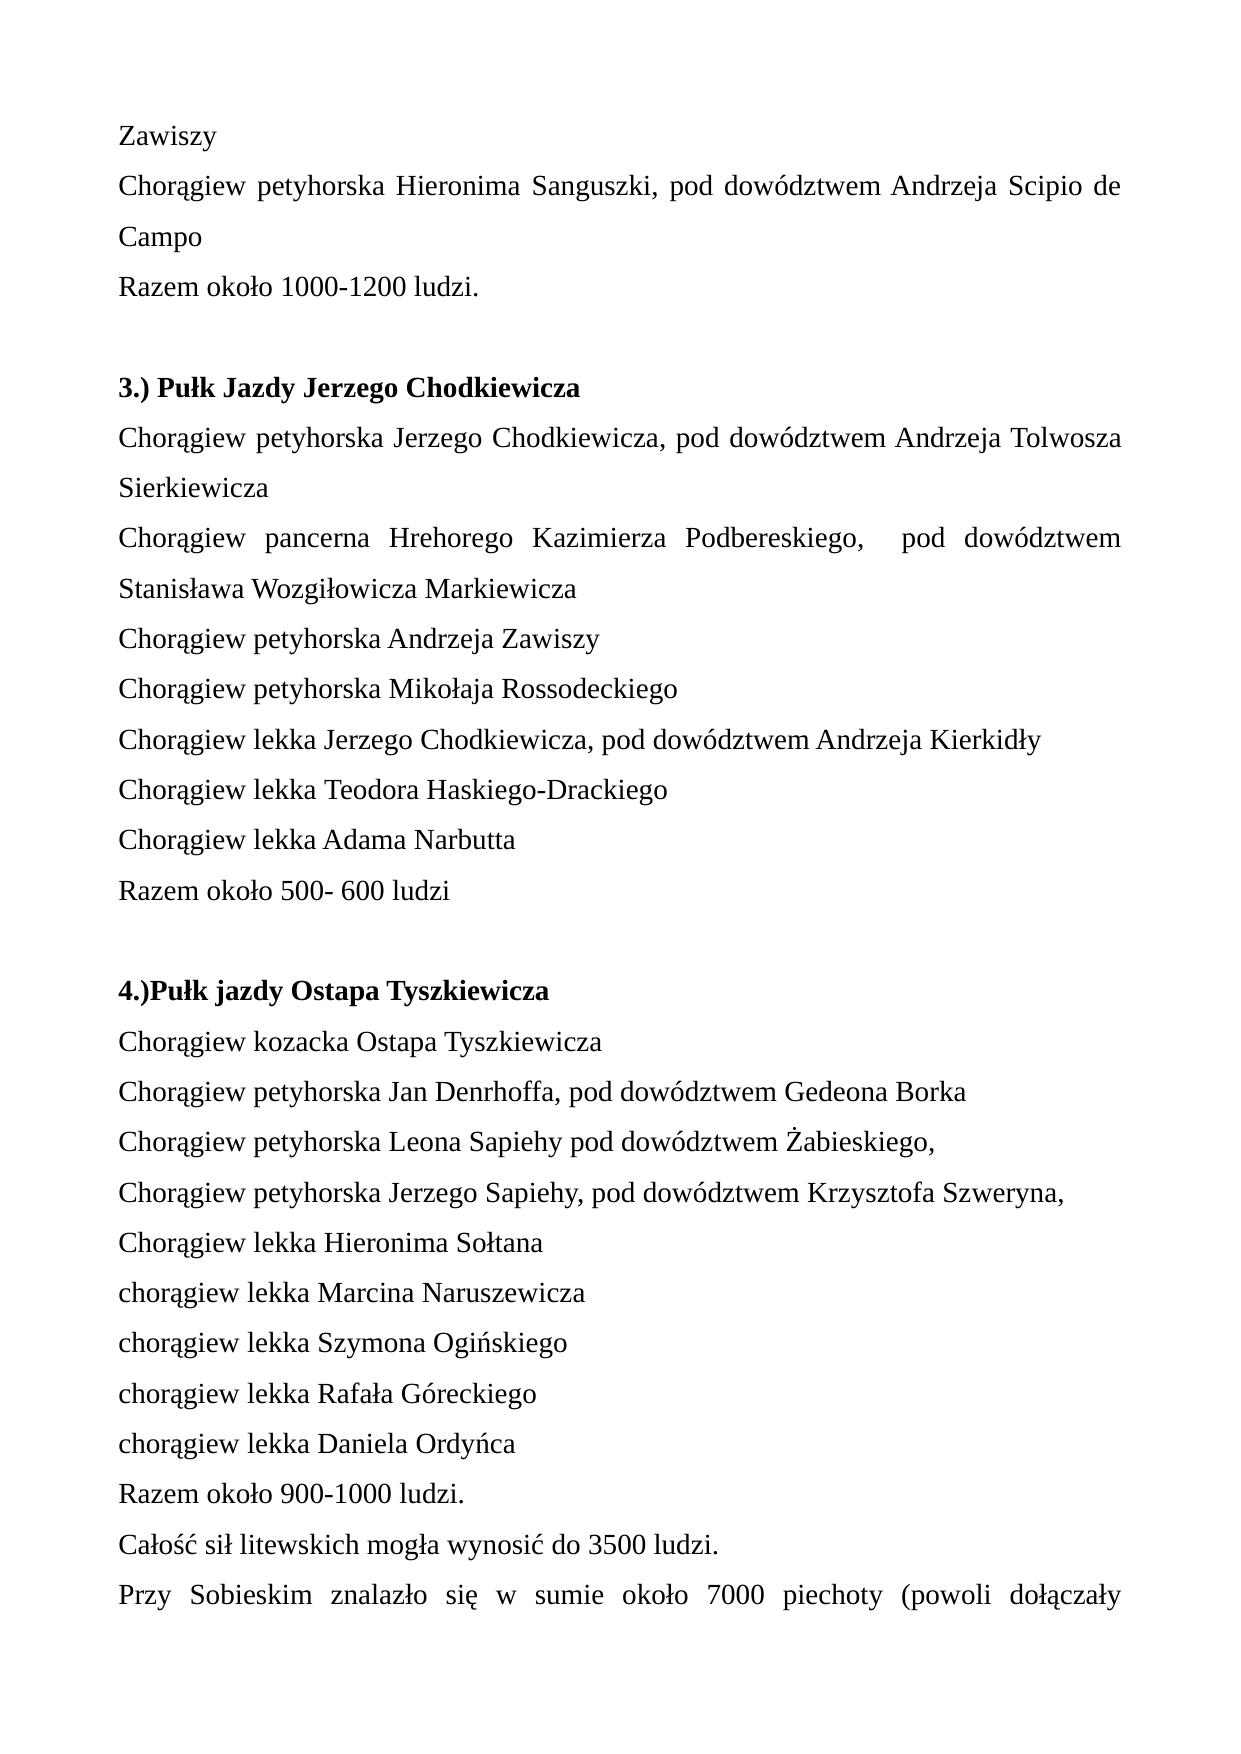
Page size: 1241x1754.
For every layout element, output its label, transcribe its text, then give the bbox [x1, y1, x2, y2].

text Całość sił litewskich mogła wynosić do 3500 ludzi. [118, 1527, 1122, 1560]
text Chorągiew petyhorska Jan Denrhoffa, pod dowództwem Gedeona Borka [118, 1074, 1122, 1108]
text Chorągiew pancerna Hrehorego Kazimierza Podbereskiego, pod dowództwem Stanisława Wozgiłowicza Markiewicza [118, 521, 1122, 604]
text Zawiszy [118, 118, 1122, 152]
text Chorągiew petyhorska Mikołaja Rossodeckiego [118, 672, 1122, 705]
text chorągiew lekka Szymona Ogińskiego [118, 1326, 1122, 1359]
text Chorągiew petyhorska Hieronima Sanguszki, pod dowództwem Andrzeja Scipio de Campo [118, 168, 1122, 252]
text Chorągiew lekka Hieronima Sołtana [118, 1225, 1122, 1258]
text Razem około 900-1000 ludzi. [118, 1477, 1122, 1510]
text Chorągiew petyhorska Jerzego Sapiehy, pod dowództwem Krzysztofa Szweryna, [118, 1175, 1122, 1208]
text Razem około 1000-1200 ludzi. [118, 269, 1122, 303]
text Chorągiew kozacka Ostapa Tyszkiewicza [118, 1024, 1122, 1057]
text Chorągiew lekka Adama Narbutta [118, 822, 1122, 856]
text chorągiew lekka Rafała Góreckiego [118, 1376, 1122, 1409]
text chorągiew lekka Daniela Ordyńca [118, 1426, 1122, 1460]
text Razem około 500- 600 ludzi [118, 873, 1122, 906]
text Przy Sobieskim znalazło się w sumie około 7000 piechoty (powoli dołączały [118, 1577, 1122, 1611]
text Chorągiew petyhorska Andrzeja Zawiszy [118, 621, 1122, 655]
text Chorągiew lekka Teodora Haskiego-Drackiego [118, 772, 1122, 806]
text Chorągiew petyhorska Leona Sapiehy pod dowództwem Żabieskiego, [118, 1124, 1122, 1158]
text 3.) Pułk Jazdy Jerzego Chodkiewicza [118, 370, 1122, 403]
text 4.)Pułk jazdy Ostapa Tyszkiewicza [118, 973, 1122, 1007]
text chorągiew lekka Marcina Naruszewicza [118, 1275, 1122, 1309]
text Chorągiew lekka Jerzego Chodkiewicza, pod dowództwem Andrzeja Kierkidły [118, 722, 1122, 755]
text Chorągiew petyhorska Jerzego Chodkiewicza, pod dowództwem Andrzeja Tolwosza Sierkiewicza [118, 420, 1122, 504]
